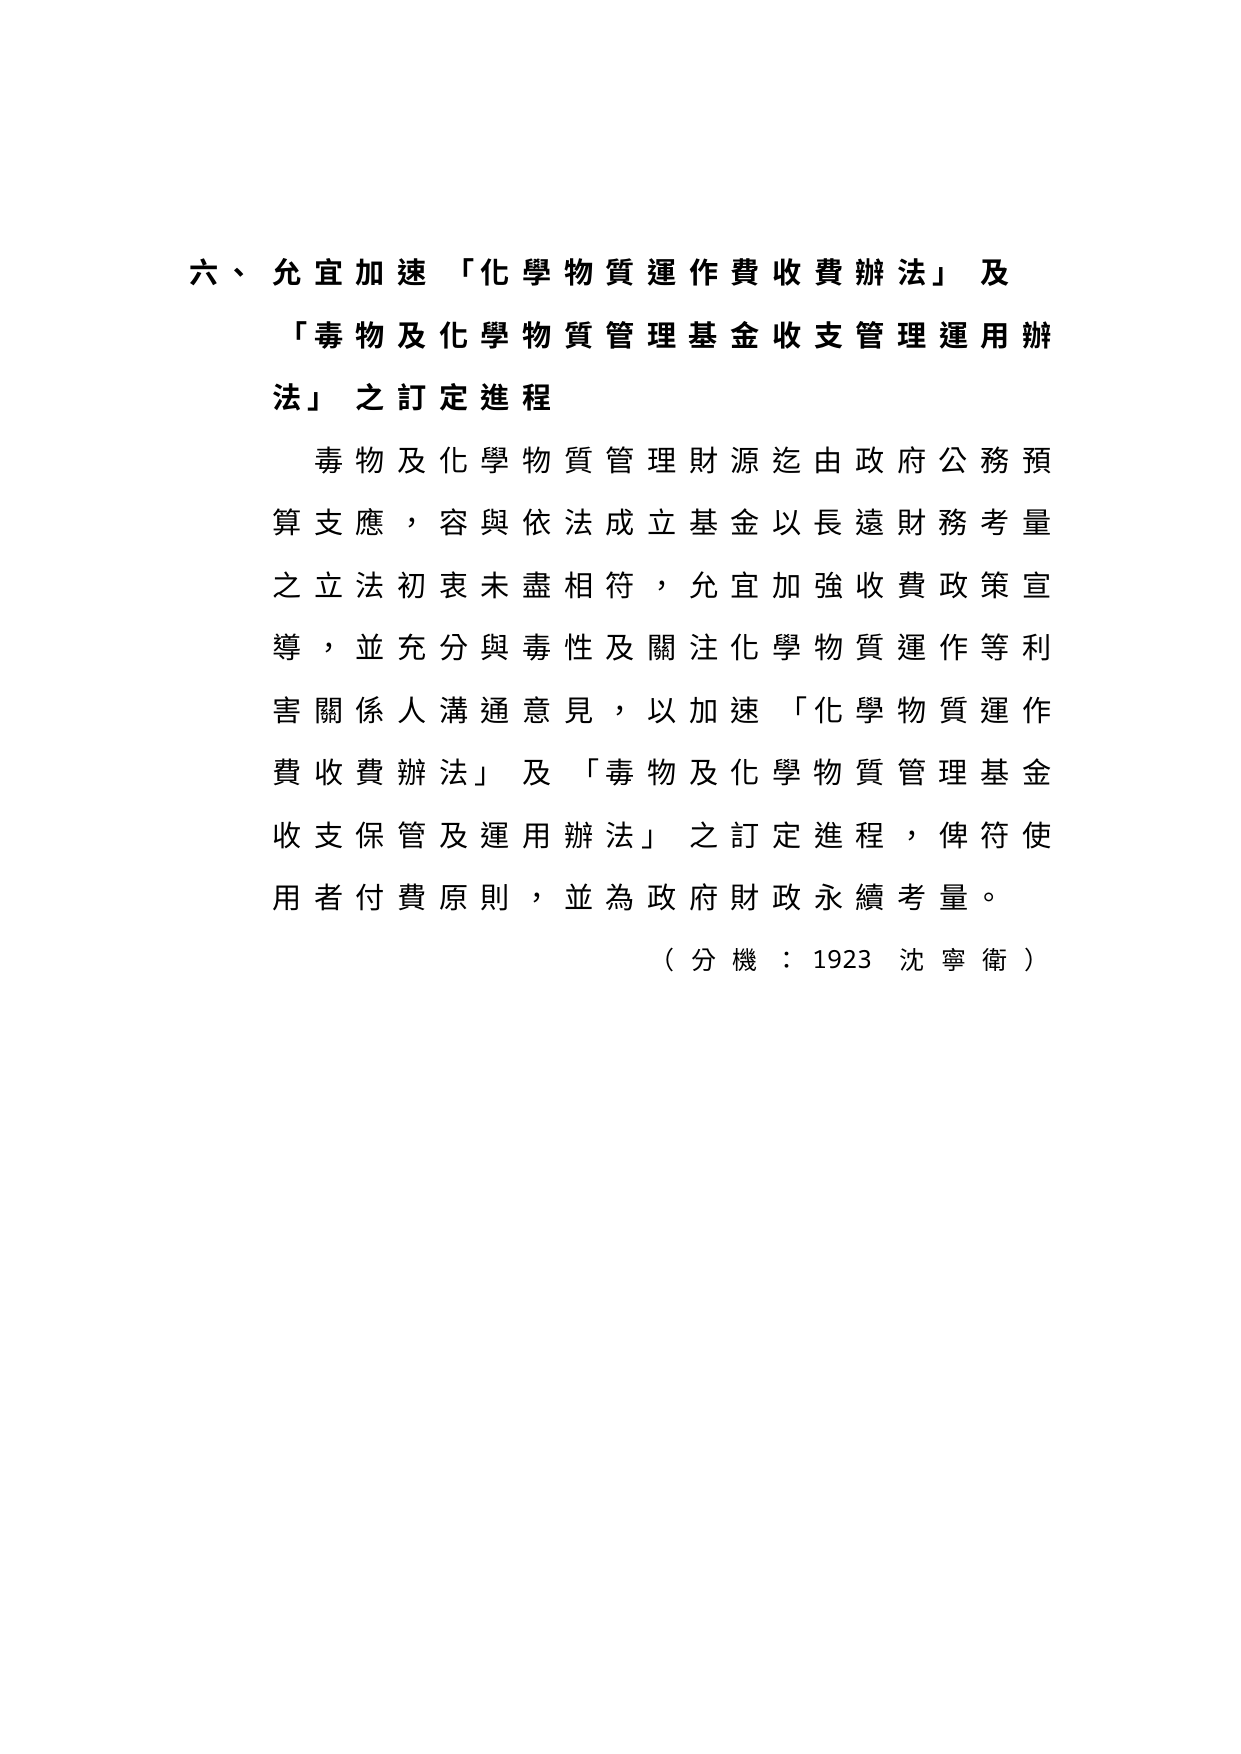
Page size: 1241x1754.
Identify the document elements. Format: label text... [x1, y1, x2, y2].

text 六、允宜加速「化學物質運作費收費辦法」及「毒物及化學物質管理基金收支管理運用辦法」之訂定進程 [183, 229, 1058, 417]
text （分機：1923 沈寧衛） [183, 917, 1058, 979]
text 毒物及化學物質管理財源迄由政府公務預算支應，容與依法成立基金以長遠財務考量之立法初衷未盡相符，允宜加強收費政策宣導，並充分與毒性及關注化學物質運作等利害關係人溝通意見，以加速「化學物質運作費收費辦法」及「毒物及化學物質管理基金收支保管及運用辦法」之訂定進程，俾符使用者付費原則，並為政府財政永續考量。 [242, 417, 1058, 917]
